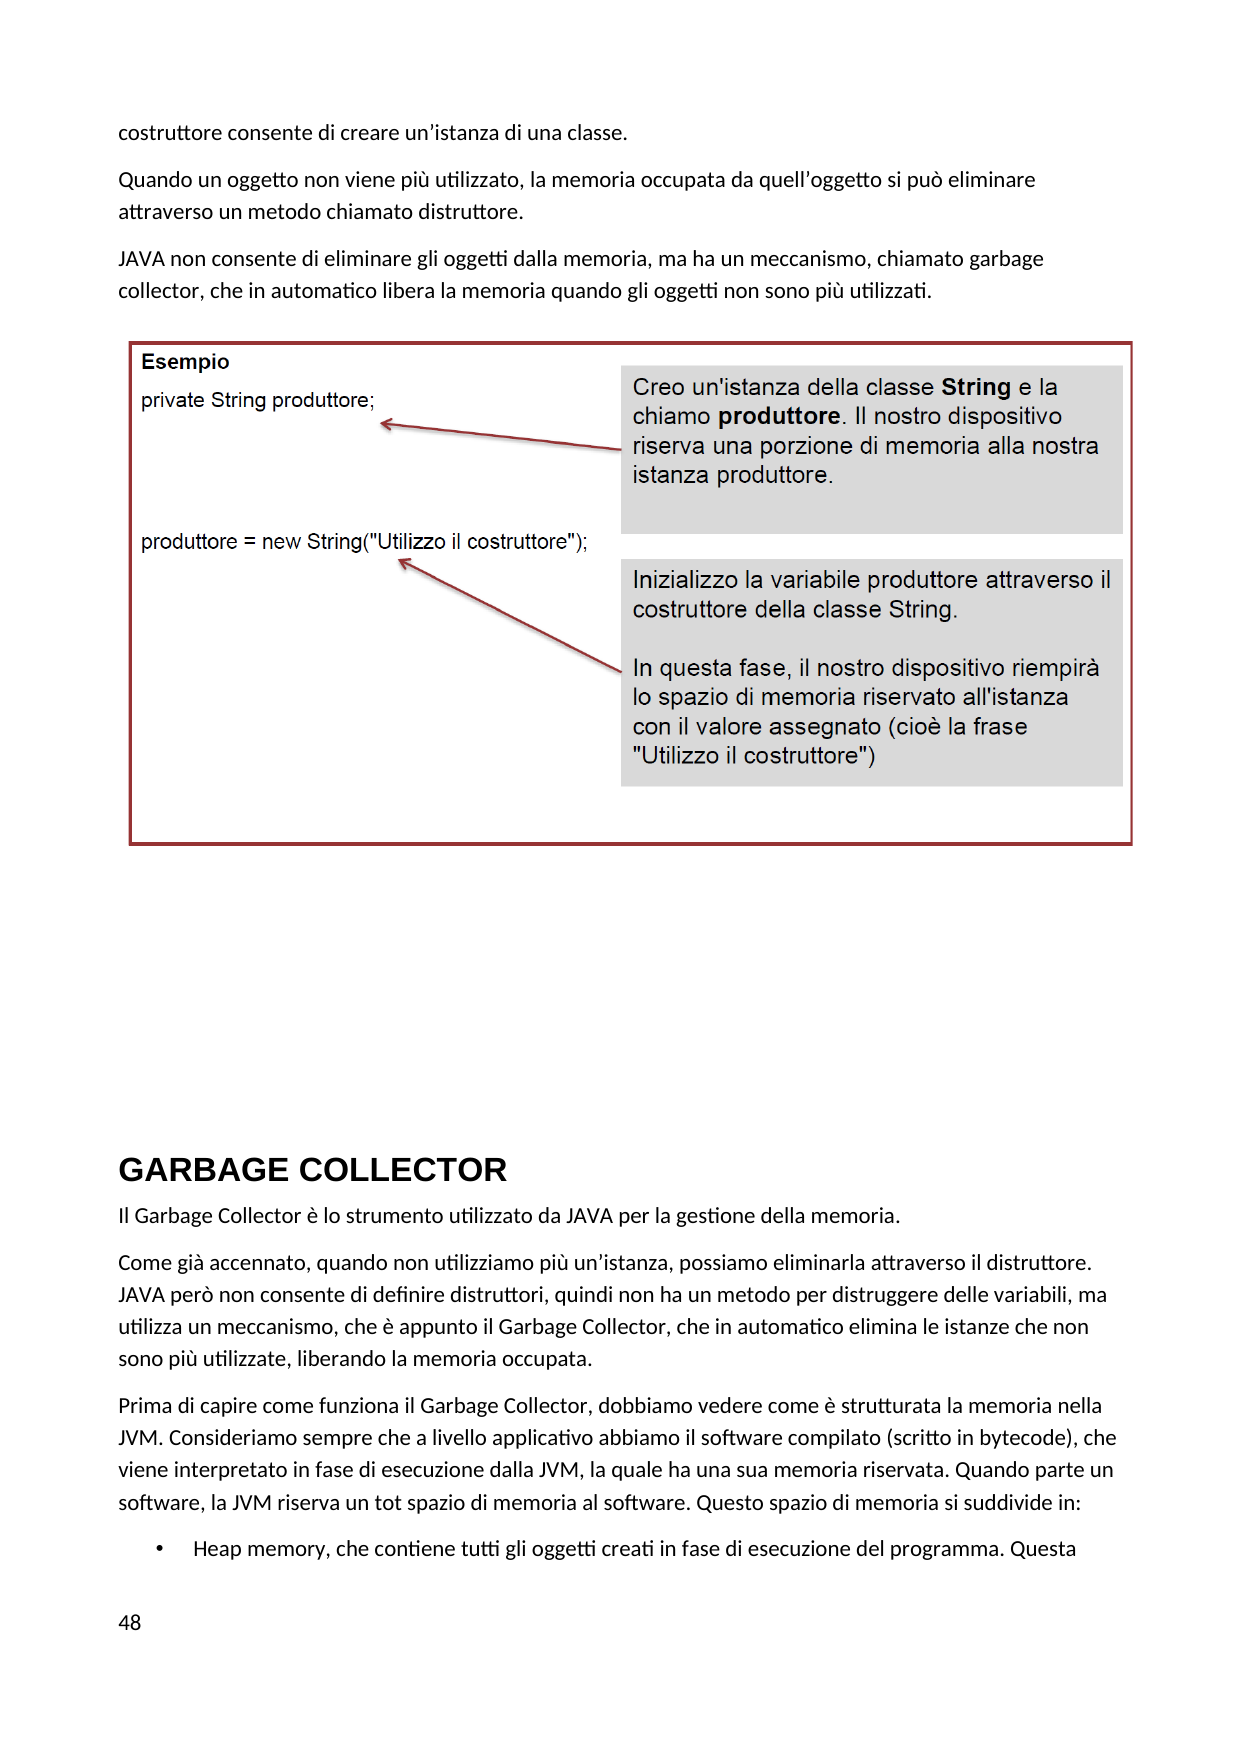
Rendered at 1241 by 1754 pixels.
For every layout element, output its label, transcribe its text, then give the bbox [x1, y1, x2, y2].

text JAVA non consente di eliminare gli oggetti dalla memoria, ma ha un meccanismo, chiamato garbage collector, che in automatico libera la memoria quando gli oggetti non sono più utilizzati. [118, 244, 1122, 304]
list Heap memory, che contiene tutti gli oggetti creati in fase di esecuzione del programma. Questa [156, 1534, 1122, 1563]
text Il Garbage Collector è lo strumento utilizzato da JAVA per la gestione della memoria. [118, 1201, 1122, 1229]
text Quando un oggetto non viene più utilizzato, la memoria occupata da quell’oggetto si può eliminare attraverso un metodo chiamato distruttore. [118, 165, 1122, 225]
picture [128, 341, 1133, 846]
subtitle GARBAGE COLLECTOR [118, 1150, 1122, 1189]
text Prima di capire come funziona il Garbage Collector, dobbiamo vedere come è strutturata la memoria nella JVM. Consideriamo sempre che a livello applicativo abbiamo il software compilato (scritto in bytecode), che viene interpretato in fase di esecuzione dalla JVM, la quale ha una sua memoria riservata. Quando parte un software, la JVM riserva un tot spazio di memoria al software. Questo spazio di memoria si suddivide in: [118, 1391, 1122, 1516]
text costruttore consente di creare un’istanza di una classe. [118, 118, 1122, 146]
text Come già accennato, quando non utilizziamo più un’istanza, possiamo eliminarla attraverso il distruttore. JAVA però non consente di definire distruttori, quindi non ha un metodo per distruggere delle variabili, ma utilizza un meccanismo, che è appunto il Garbage Collector, che in automatico elimina le istanze che non sono più utilizzate, liberando la memoria occupata. [118, 1248, 1122, 1372]
